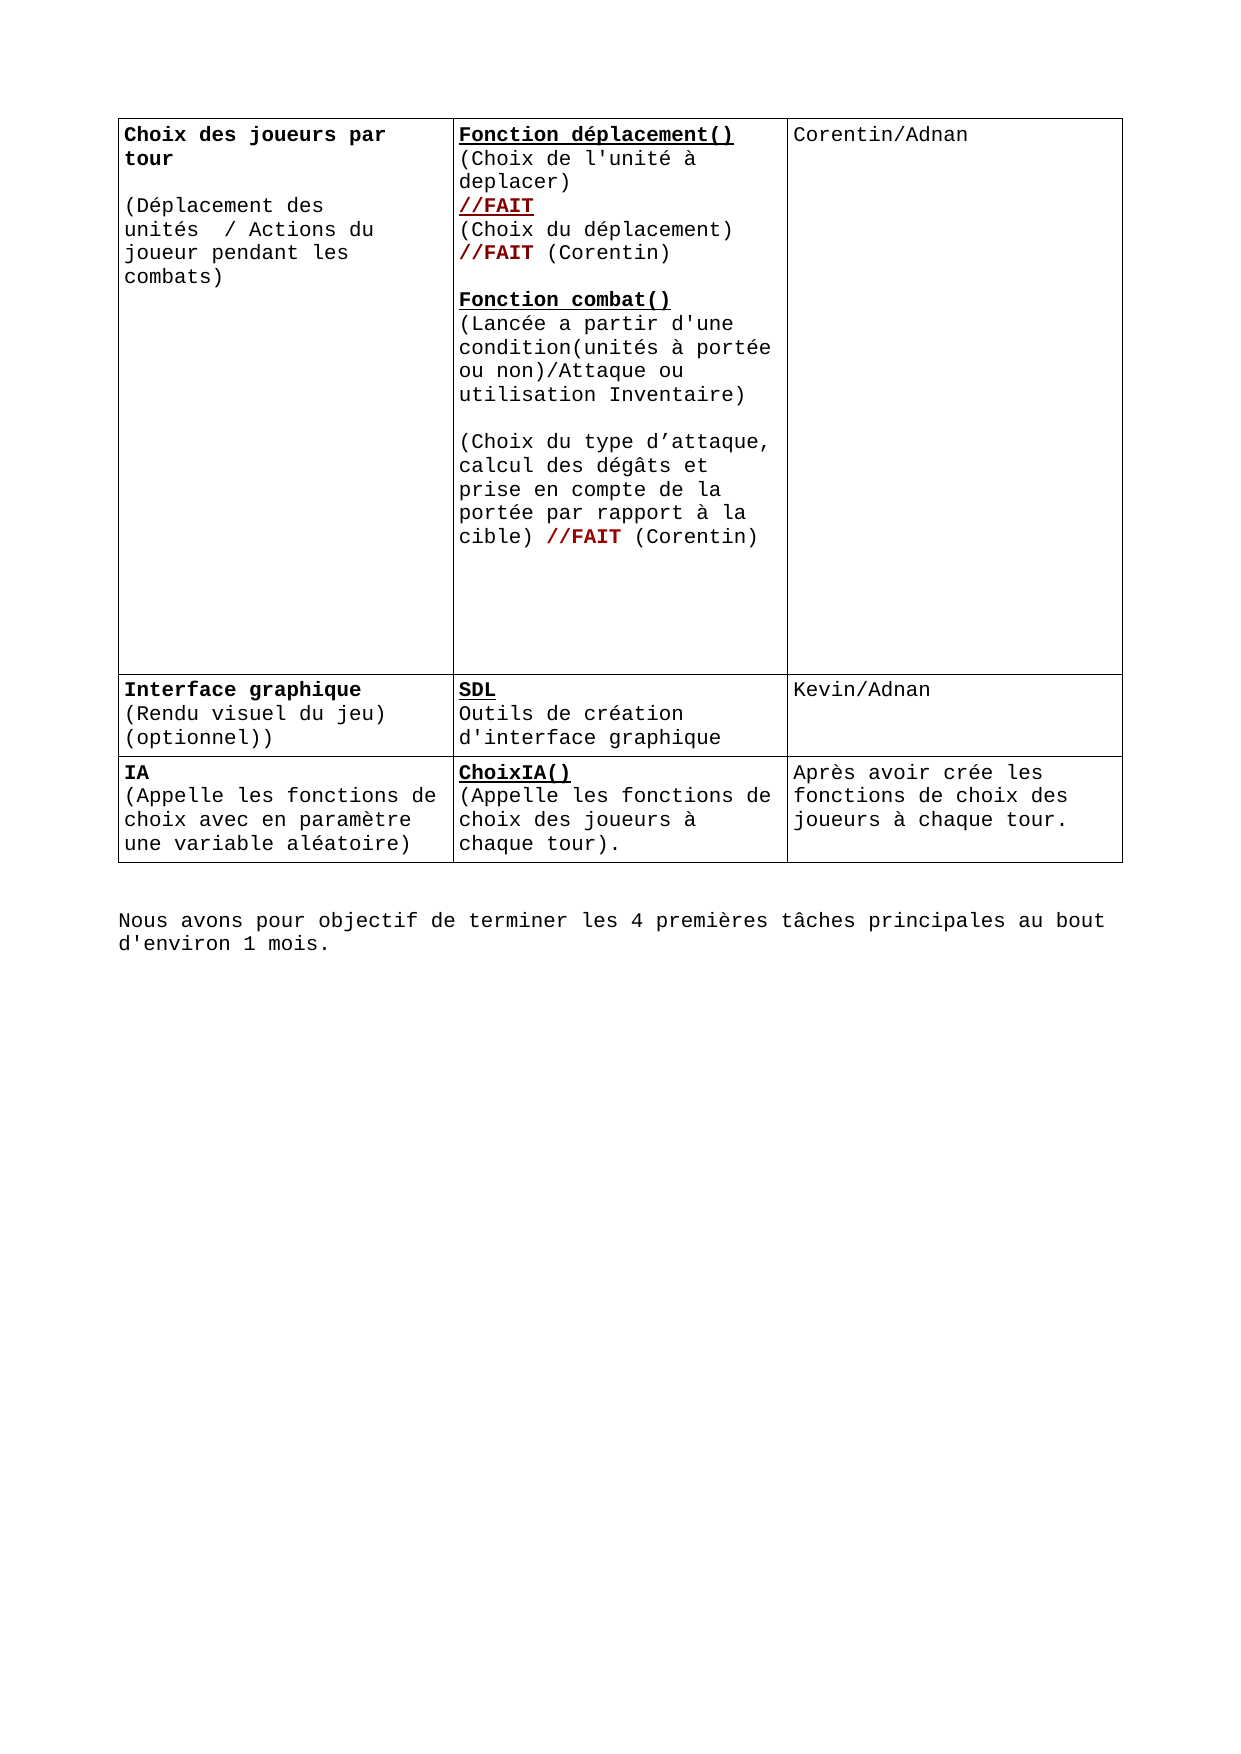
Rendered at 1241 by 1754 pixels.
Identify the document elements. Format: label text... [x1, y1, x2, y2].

table_cell SDL Outils de création d'interface graphique [454, 675, 787, 756]
table_cell Fonction déplacement() (Choix de l'unité à deplacer) //FAIT (Choix du déplacement) //FAIT (Corentin) Fonction combat() (Lancée a partir d'une condition(unités à portée ou non)/Attaque ou utilisation Inventaire) (Choix du type d’attaque, calcul des dégâts et prise en compte de la portée par rapport à la cible) //FAIT (Corentin) [454, 119, 787, 673]
table_cell IA (Appelle les fonctions de choix avec en paramètre une variable aléatoire) [119, 757, 453, 862]
table_cell Choix des joueurs par tour (Déplacement des unités / Actions du joueur pendant les combats) [119, 119, 453, 673]
text Nous avons pour objectif de terminer les 4 premières tâches principales au bout d'environ 1 mois. [118, 909, 1122, 957]
table_cell Kevin/Adnan [788, 675, 1122, 756]
table_cell ChoixIA() (Appelle les fonctions de choix des joueurs à chaque tour). [454, 757, 787, 862]
table_cell Après avoir crée les fonctions de choix des joueurs à chaque tour. [788, 757, 1122, 862]
table_cell Corentin/Adnan [788, 119, 1122, 673]
table_cell Interface graphique (Rendu visuel du jeu) (optionnel)) [119, 675, 453, 756]
